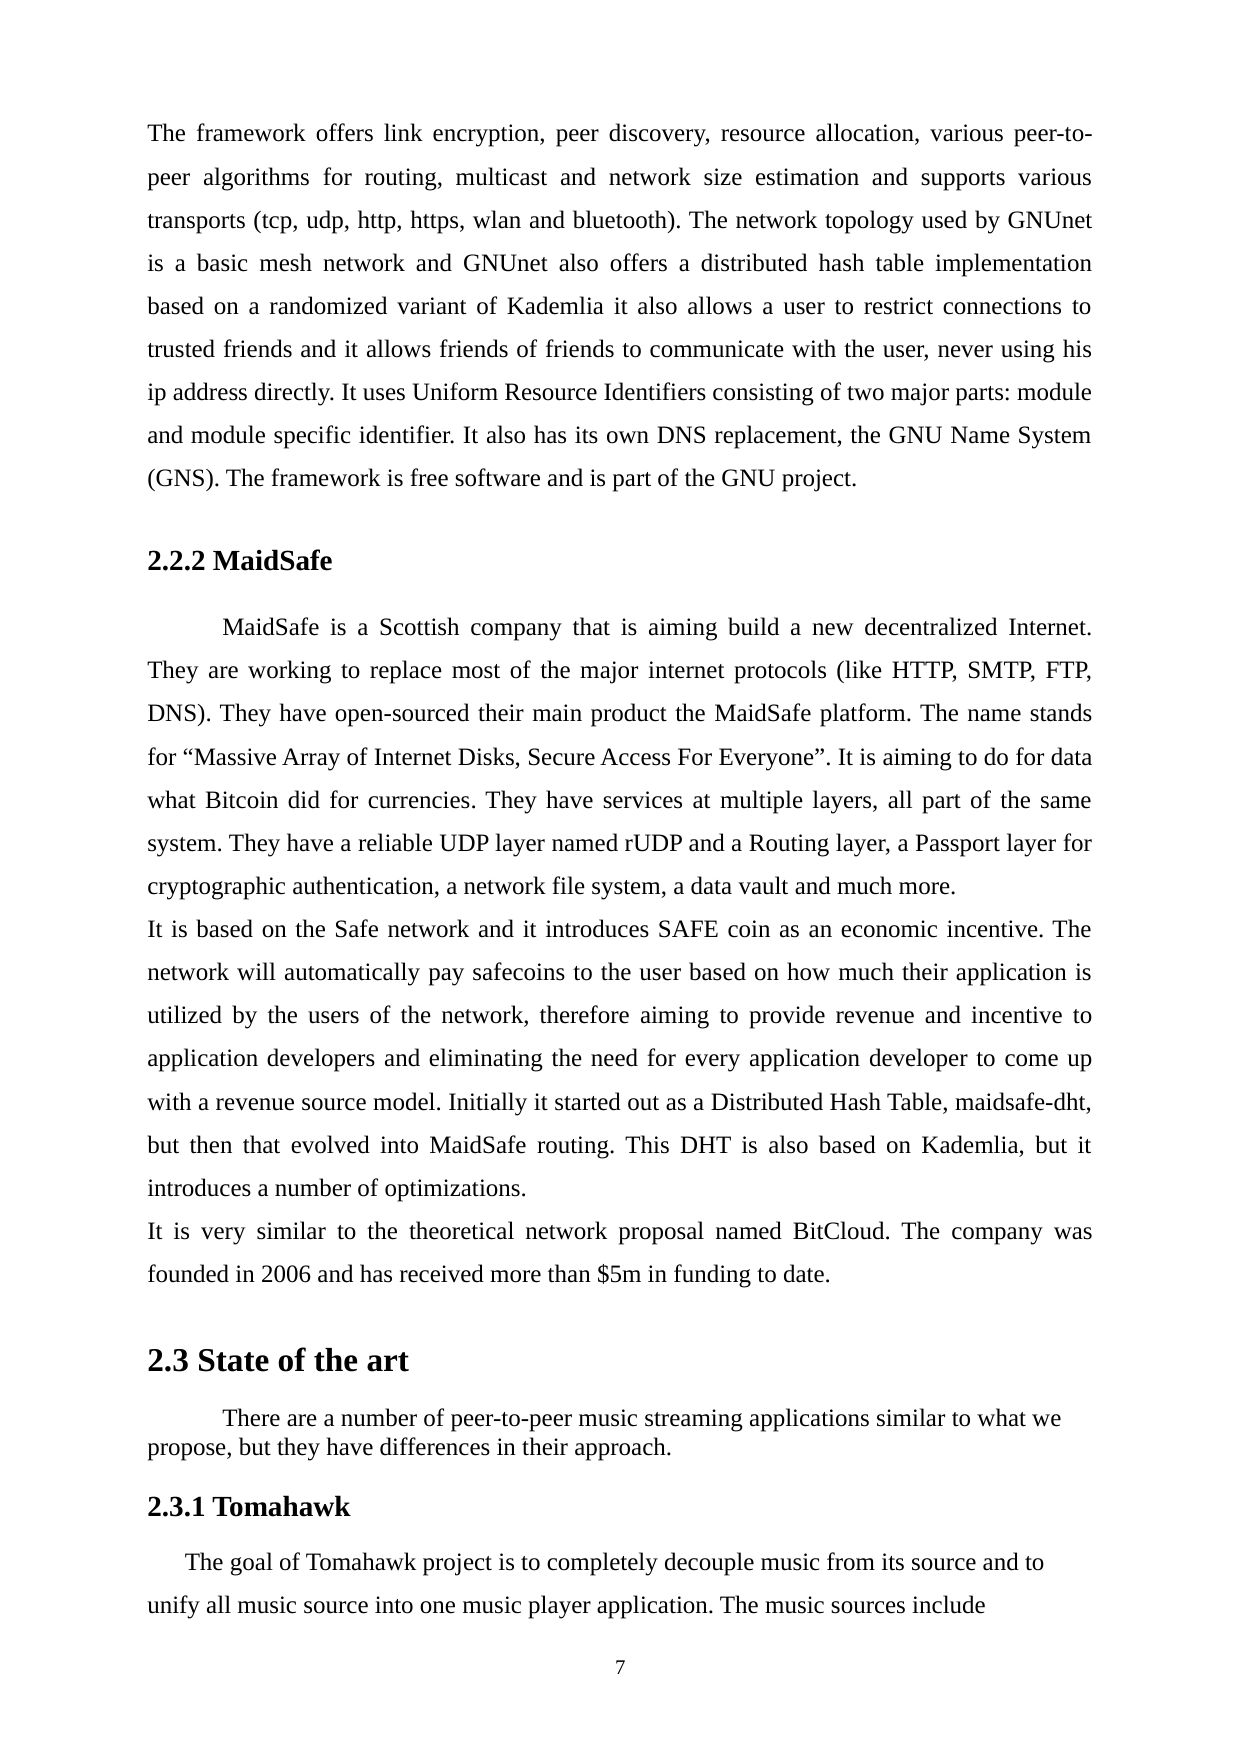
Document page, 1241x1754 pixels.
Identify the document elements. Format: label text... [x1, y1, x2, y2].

text It is very similar to the theoretical network proposal named BitCloud. The company was founded in 2006 and has received more than $5m in funding to date. [147, 1216, 1093, 1288]
subtitle 2.3.1 Tomahawk [147, 1489, 1093, 1523]
subtitle 2.3 State of the art [147, 1341, 1093, 1379]
text It is based on the Safe network and it introduces SAFE coin as an economic incentive. The network will automatically pay safecoins to the user based on how much their application is utilized by the users of the network, therefore aiming to provide revenue and incentive to application developers and eliminating the need for every application developer to come up with a revenue source model. Initially it started out as a Distributed Hash Table, maidsafe-dht, but then that evolved into MaidSafe routing. This DHT is also based on Kademlia, but it introduces a number of optimizations. [147, 914, 1093, 1202]
subtitle 2.2.2 MaidSafe [147, 543, 1093, 576]
text The goal of Tomahawk project is to completely decouple music from its source and to unify all music source into one music player application. The music sources include [147, 1547, 1093, 1619]
text There are a number of peer-to-peer music streaming applications similar to what we propose, but they have differences in their approach. [147, 1403, 1093, 1461]
text MaidSafe is a Scottish company that is aiming build a new decentralized Internet. They are working to replace most of the major internet protocols (like HTTP, SMTP, FTP, DNS). They have open-sourced their main product the MaidSafe platform. The name stands for “Massive Array of Internet Disks, Secure Access For Everyone”. It is aiming to do for data what Bitcoin did for currencies. They have services at multiple layers, all part of the same system. They have a reliable UDP layer named rUDP and a Routing layer, a Passport layer for cryptographic authentication, a network file system, a data vault and much more. [147, 612, 1093, 900]
text The framework offers link encryption, peer discovery, resource allocation, various peer-to-peer algorithms for routing, multicast and network size estimation and supports various transports (tcp, udp, http, https, wlan and bluetooth). The network topology used by GNUnet is a basic mesh network and GNUnet also offers a distributed hash table implementation based on a randomized variant of Kademlia it also allows a user to restrict connections to trusted friends and it allows friends of friends to communicate with the user, never using his ip address directly. It uses Uniform Resource Identifiers consisting of two major parts: module and module specific identifier. It also has its own DNS replacement, the GNU Name System (GNS). The framework is free software and is part of the GNU project. [147, 118, 1093, 492]
